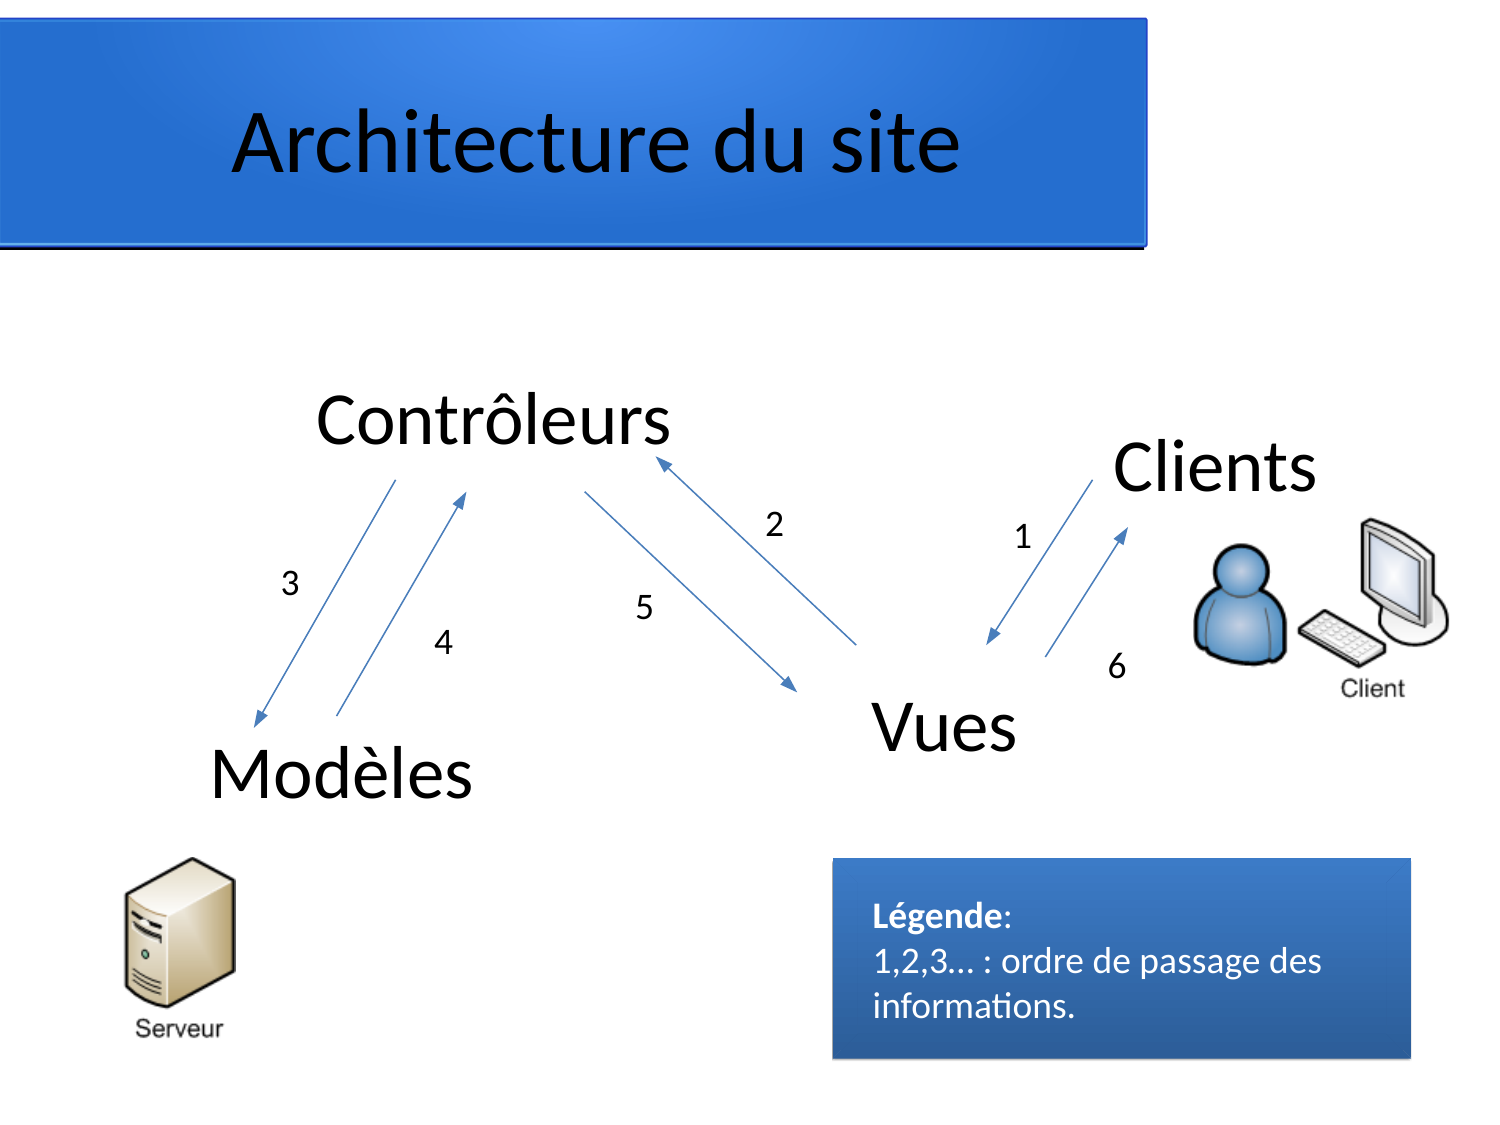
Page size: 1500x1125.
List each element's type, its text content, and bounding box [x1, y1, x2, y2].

text_box Clients [1098, 408, 1500, 515]
text_box Vues [856, 668, 1069, 775]
picture [1193, 503, 1500, 706]
text_box 1 [998, 503, 1034, 565]
text_box Légende: 1,2,3… : ordre de passage des informations. [832, 857, 1412, 1059]
picture [88, 857, 236, 1057]
text_box Modèles [194, 716, 526, 912]
text_box 4 [419, 609, 455, 671]
title Architecture du site [75, 42, 1120, 229]
text_box 2 [750, 491, 810, 553]
text_box Contrôleurs [301, 361, 727, 557]
text_box 6 [1092, 633, 1129, 694]
text_box 5 [620, 574, 656, 635]
text_box 3 [265, 550, 302, 612]
